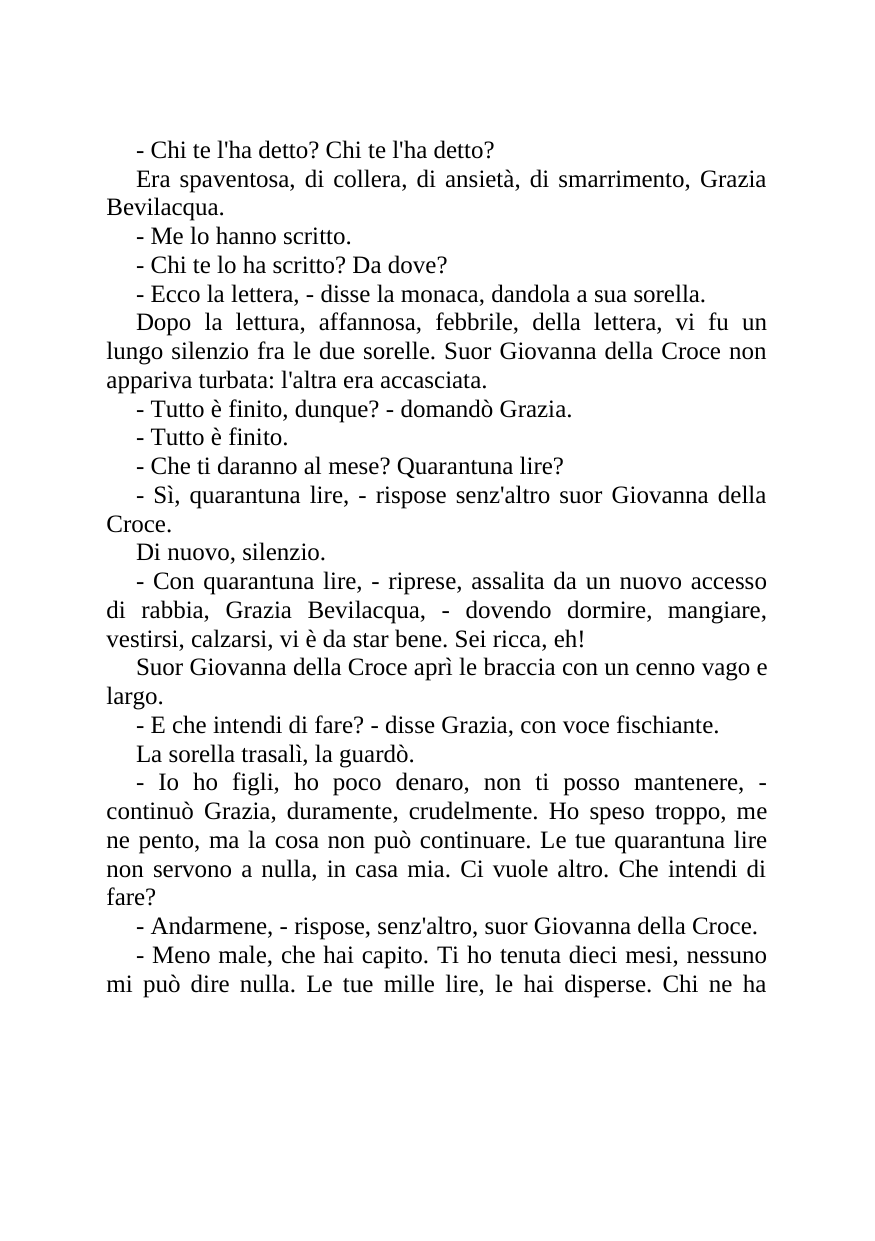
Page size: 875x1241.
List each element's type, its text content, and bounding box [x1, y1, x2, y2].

text Di nuovo, silenzio. [106, 537, 768, 566]
text Suor Giovanna della Croce aprì le braccia con un cenno vago e largo. [106, 652, 768, 710]
text - Me lo hanno scritto. [106, 221, 768, 250]
text - Tutto è finito, dunque? - domandò Grazia. [106, 394, 768, 422]
text - Io ho figli, ho poco denaro, non ti posso mantenere, - continuò Grazia, duramente, crudelmente. Ho speso troppo, me ne pento, ma la cosa non può continuare. Le tue quarantuna lire non servono a nulla, in casa mia. Ci vuole altro. Che intendi di fare? [106, 767, 768, 911]
text Era spaventosa, di collera, di ansietà, di smarrimento, Grazia Bevilacqua. [106, 164, 768, 221]
text - Con quarantuna lire, - riprese, assalita da un nuovo accesso di rabbia, Grazia Bevilacqua, - dovendo dormire, mangiare, vestirsi, calzarsi, vi è da star bene. Sei ricca, eh! [106, 566, 768, 652]
text Dopo la lettura, affannosa, febbrile, della lettera, vi fu un lungo silenzio fra le due sorelle. Suor Giovanna della Croce non appariva turbata: l'altra era accasciata. [106, 307, 768, 394]
text - Chi te l'ha detto? Chi te l'ha detto? [106, 135, 768, 164]
text - Andarmene, - rispose, senz'altro, suor Giovanna della Croce. [106, 911, 768, 940]
text - E che intendi di fare? - disse Grazia, con voce fischiante. [106, 710, 768, 739]
text - Meno male, che hai capito. Ti ho tenuta dieci mesi, nessuno mi può dire nulla. Le tue mille lire, le hai disperse. Chi ne ha [106, 940, 768, 997]
text La sorella trasalì, la guardò. [106, 739, 768, 767]
text - Che ti daranno al mese? Quarantuna lire? [106, 451, 768, 480]
text - Tutto è finito. [106, 422, 768, 451]
text - Ecco la lettera, - disse la monaca, dandola a sua sorella. [106, 279, 768, 307]
text - Chi te lo ha scritto? Da dove? [106, 250, 768, 279]
text - Sì, quarantuna lire, - rispose senz'altro suor Giovanna della Croce. [106, 480, 768, 537]
